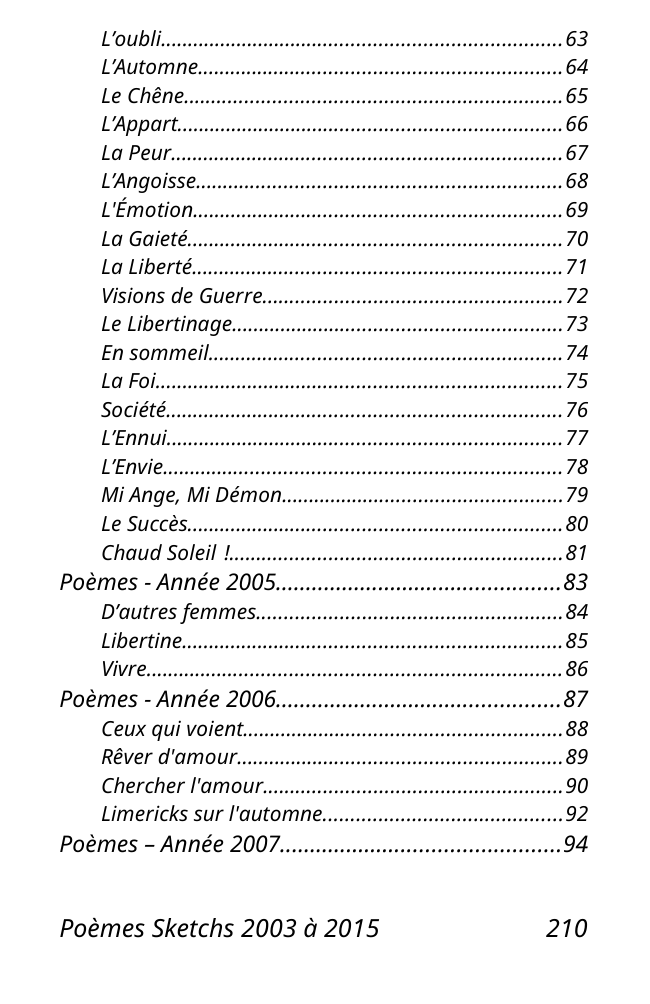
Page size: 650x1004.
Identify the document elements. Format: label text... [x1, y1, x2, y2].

text L’Angoisse 68 [101, 166, 591, 195]
text Le Succès 80 [101, 509, 591, 537]
text L'Émotion 69 [101, 195, 591, 223]
text La Gaieté 70 [101, 223, 591, 252]
text La Liberté 71 [101, 252, 591, 281]
text L’Ennui 77 [101, 423, 591, 452]
text Poèmes - Année 2005 83 [59, 566, 591, 597]
text Société 76 [101, 395, 591, 423]
text Ceux qui voient 88 [101, 714, 591, 742]
text Libertine 85 [101, 626, 591, 654]
text Mi Ange, Mi Démon 79 [101, 480, 591, 509]
text Le Libertinage 73 [101, 309, 591, 338]
text Le Chêne 65 [101, 81, 591, 109]
text Poèmes – Année 2007 94 [59, 828, 591, 859]
text L’oubli 63 [101, 24, 591, 52]
text L’Automne 64 [101, 52, 591, 81]
text L’Envie 78 [101, 452, 591, 480]
text Poèmes - Année 2006 87 [59, 683, 591, 714]
text Visions de Guerre 72 [101, 281, 591, 309]
text D’autres femmes 84 [101, 597, 591, 626]
text La Peur 67 [101, 138, 591, 166]
text Chercher l'amour 90 [101, 771, 591, 799]
text Chaud Soleil ! 81 [101, 537, 591, 566]
text Vivre 86 [101, 654, 591, 683]
text La Foi 75 [101, 366, 591, 395]
text En sommeil 74 [101, 338, 591, 366]
text Limericks sur l'automne 92 [101, 799, 591, 828]
text L’Appart 66 [101, 109, 591, 138]
text Rêver d'amour 89 [101, 742, 591, 771]
